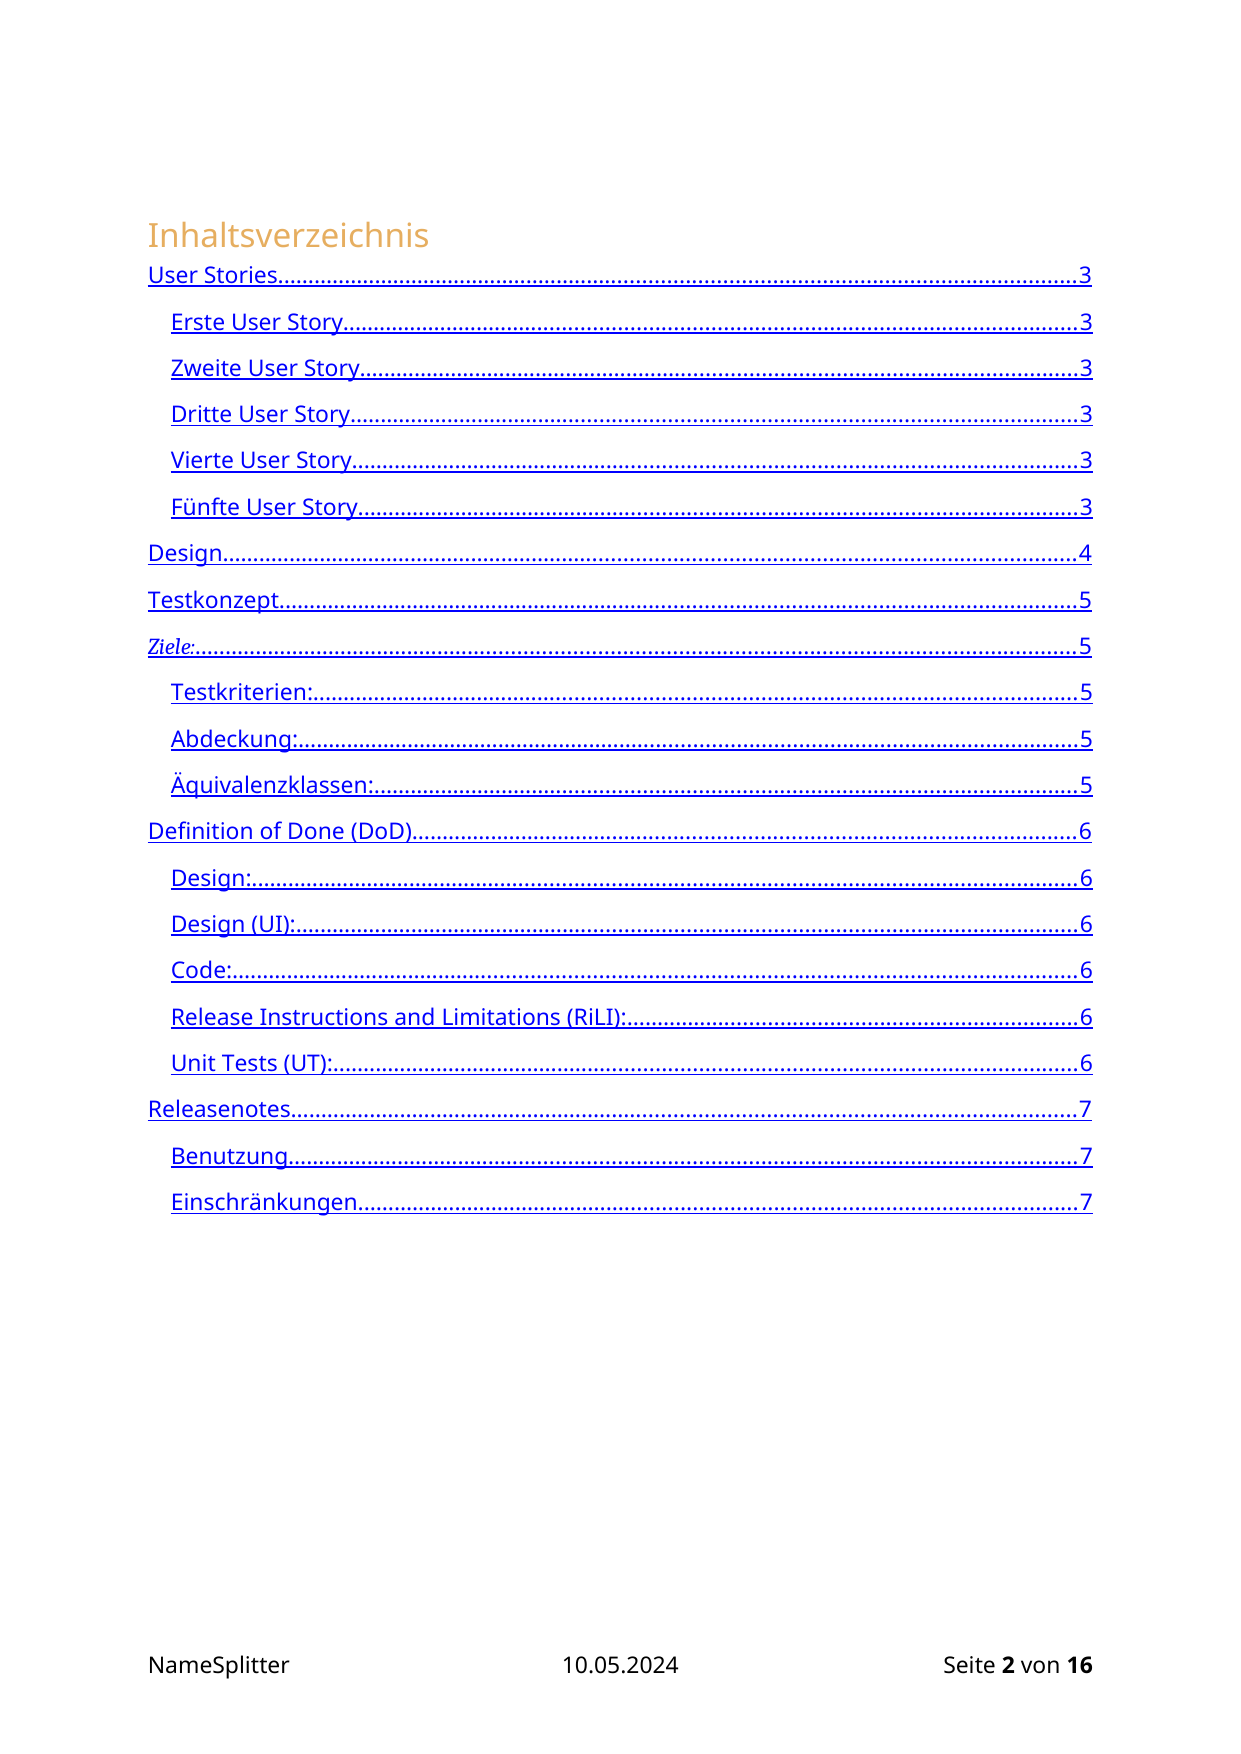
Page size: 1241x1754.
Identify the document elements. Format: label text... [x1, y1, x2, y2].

text Code: 6 [171, 954, 1093, 981]
subtitle Inhaltsverzeichnis [148, 212, 1093, 257]
text Unit Tests (UT): 6 [171, 1047, 1093, 1074]
text Ziele: 5 [148, 630, 1093, 661]
text Testkonzept 5 [148, 583, 1093, 615]
text Testkriterien: 5 [171, 676, 1093, 703]
text Design: 6 [171, 862, 1093, 888]
text User Stories 3 [148, 259, 1093, 290]
text Definition of Done (DoD) 6 [148, 815, 1093, 847]
text Benutzung 7 [171, 1140, 1093, 1166]
text Einschränkungen 7 [171, 1186, 1093, 1213]
text Design (UI): 6 [171, 908, 1093, 934]
text Design 4 [148, 537, 1093, 568]
text Dritte User Story 3 [171, 398, 1093, 425]
text Vierte User Story 3 [171, 444, 1093, 471]
text Erste User Story 3 [171, 305, 1093, 332]
text Release Instructions and Limitations (RiLI): 6 [171, 1001, 1093, 1027]
text Äquivalenzklassen: 5 [171, 769, 1093, 795]
text Releasenotes 7 [148, 1093, 1093, 1125]
text Fünfte User Story 3 [171, 491, 1093, 517]
text Abdeckung: 5 [171, 723, 1093, 749]
text Zweite User Story 3 [171, 352, 1093, 378]
